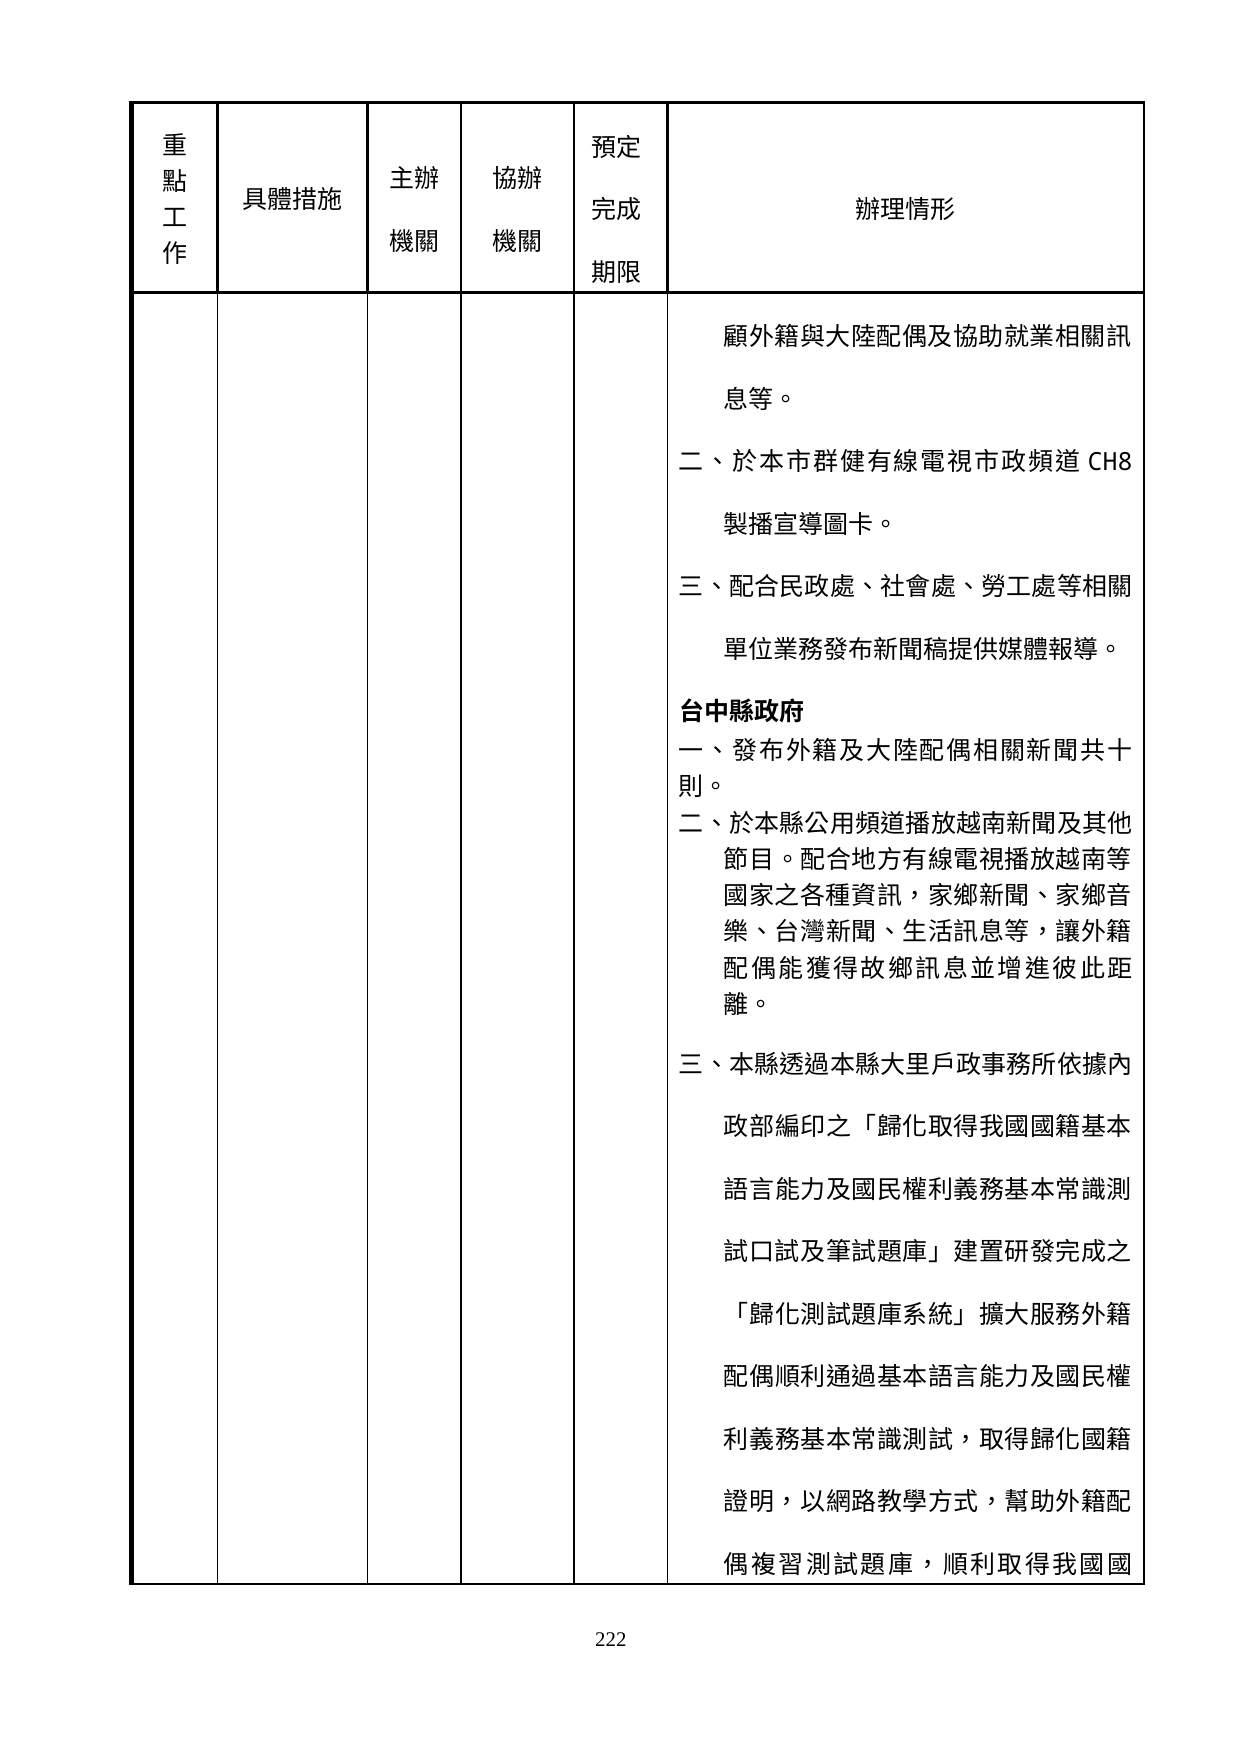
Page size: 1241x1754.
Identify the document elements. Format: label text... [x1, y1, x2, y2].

table_header 預定完成期限 [575, 104, 666, 291]
table_header 辦理情形 [669, 104, 1143, 291]
table_header 協辦 機關 [462, 104, 573, 291]
table_cell [368, 294, 460, 1583]
table_cell [134, 294, 217, 1583]
table_header 重點工作 [134, 104, 216, 291]
table_header 主辦 機關 [369, 104, 460, 291]
table_header 具體措施 [219, 104, 366, 291]
table_cell [575, 294, 667, 1583]
table_cell 顧外籍與大陸配偶及協助就業相關訊息等。 二、於本市群健有線電視市政頻道CH8製播宣導圖卡。 三、配合民政處、社會處、勞工處等相關單位業務發布新聞稿提供媒體報導。 台中縣政府 一、發布外籍及大陸配偶相關新聞共十則。 二、於本縣公用頻道播放越南新聞及其他節目。配合地方有線電視播放越南等國家之各種資訊，家鄉新聞、家鄉音樂、台灣新聞、生活訊息等，讓外籍配偶能獲得故鄉訊息並增進彼此距離。 三、本縣透過本縣大里戶政事務所依據內政部編印之「歸化取得我國國籍基本語言能力及國民權利義務基本常識測試口試及筆試題庫」建置研發完成之「歸化測試題庫系統」擴大服務外籍配偶順利通過基本語言能力及國民權利義務基本常識測試，取得歸化國籍證明，以網路教學方式，幫助外籍配偶複習測試題庫，順利取得我國國 [668, 294, 1143, 1583]
table_cell [218, 294, 367, 1583]
table_cell [462, 294, 573, 1583]
